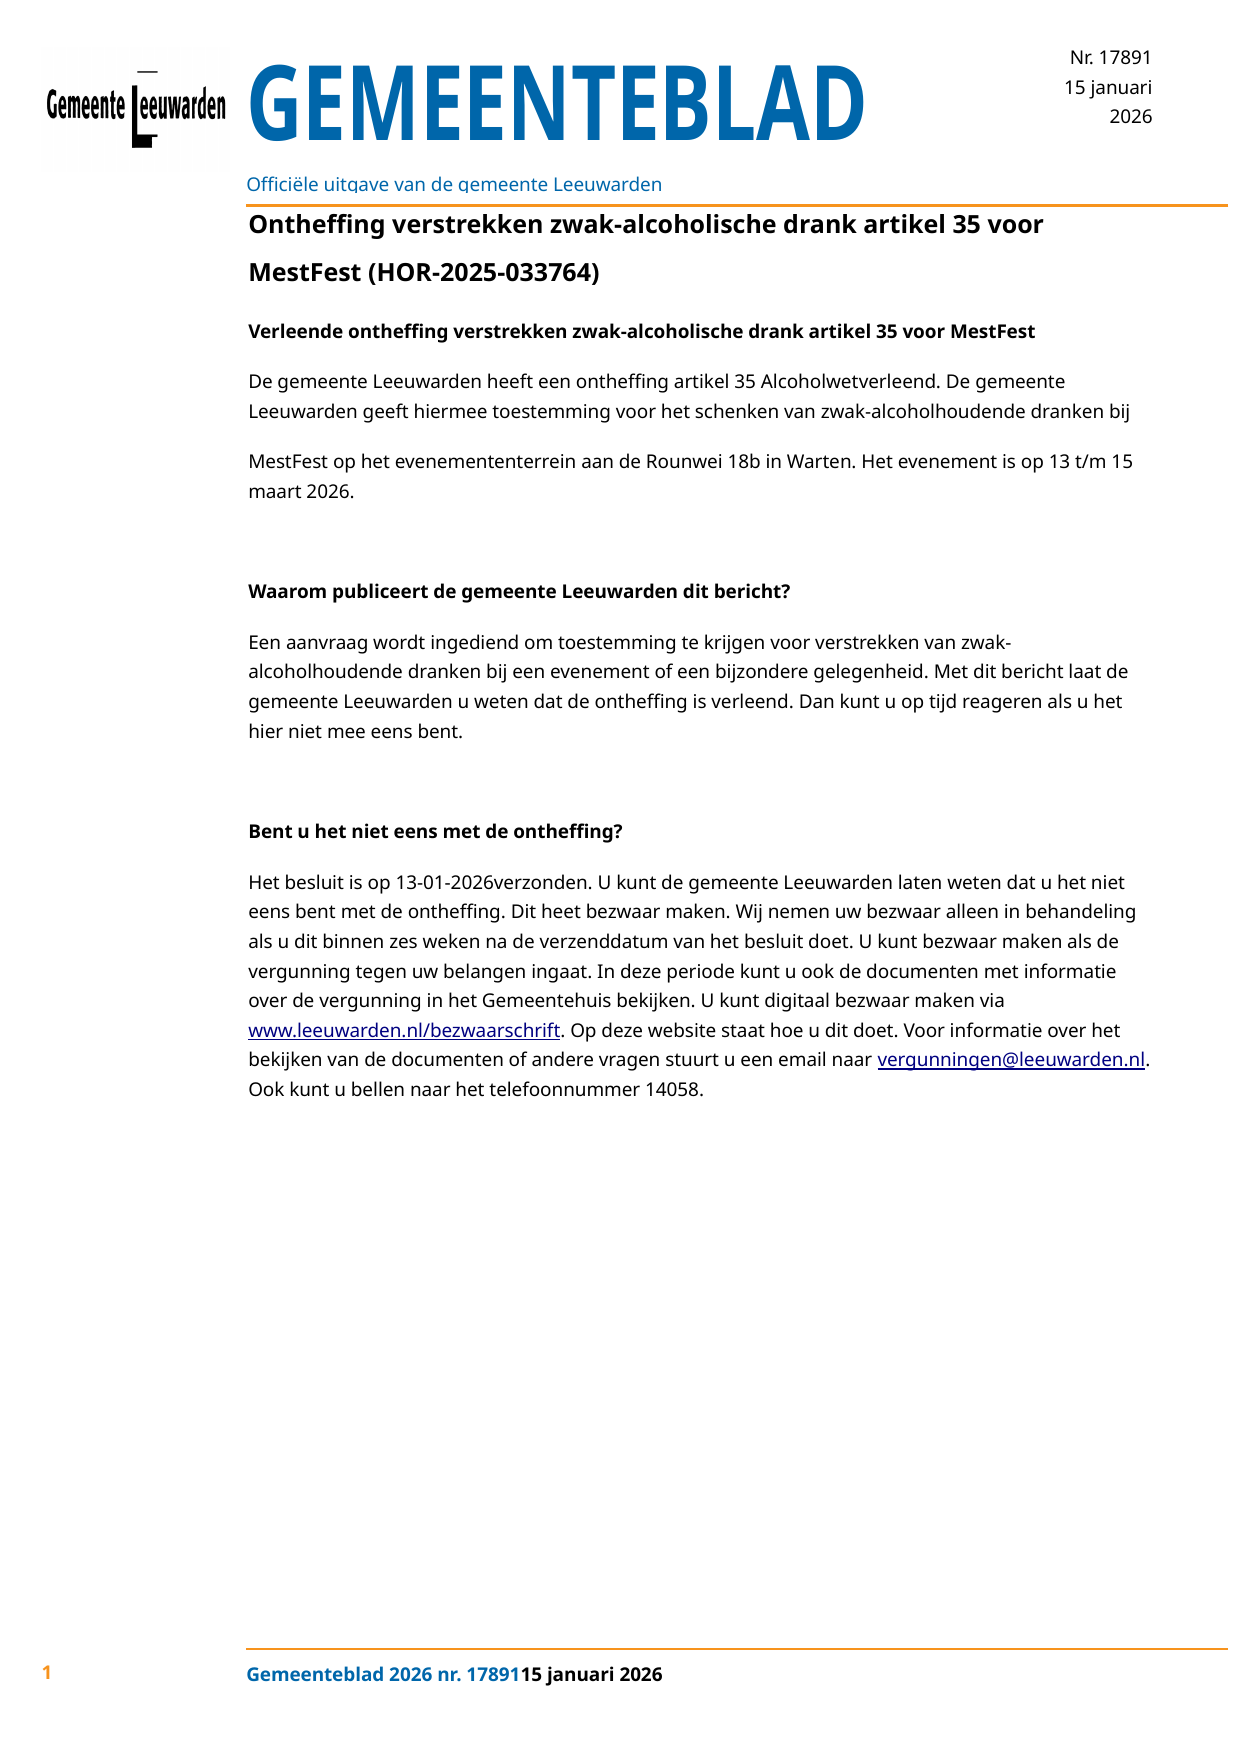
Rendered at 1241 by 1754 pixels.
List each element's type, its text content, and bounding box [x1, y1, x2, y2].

text De gemeente Leeuwarden heeft een ontheffing artikel 35 Alcoholwetverleend. De gemeente Leeuwarden geeft hiermee toestemming voor het schenken van zwak-alcoholhoudende dranken bij [248, 368, 1152, 424]
text MestFest op het evenemententerrein aan de Rounwei 18b in Warten. Het evenement is op 13 t/m 15 maart 2026. [248, 448, 1152, 504]
text Bent u het niet eens met de ontheffing? [248, 819, 1152, 844]
picture [41, 47, 231, 172]
text Ontheffing verstrekken zwak-alcoholische drank artikel 35 voor MestFest (HOR-2025-033764) [248, 207, 1152, 288]
text Verleende ontheffing verstrekken zwak-alcoholische drank artikel 35 voor MestFest [248, 318, 1152, 344]
text Een aanvraag wordt ingediend om toestemming te krijgen voor verstrekken van zwak-alcoholhoudende dranken bij een evenement of een bijzondere gelegenheid. Met dit bericht laat de gemeente Leeuwarden u weten dat de ontheffing is verleend. Dan kunt u op tijd reageren als u het hier niet mee eens bent. [248, 629, 1152, 744]
text Waarom publiceert de gemeente Leeuwarden dit bericht? [248, 579, 1152, 604]
text Het besluit is op 13-01-2026verzonden. U kunt de gemeente Leeuwarden laten weten dat u het niet eens bent met de ontheffing. Dit heet bezwaar maken. Wij nemen uw bezwaar alleen in behandeling als u dit binnen zes weken na de verzenddatum van het besluit doet. U kunt bezwaar maken als de vergunning tegen uw belangen ingaat. In deze periode kunt u ook de documenten met informatie over de vergunning in het Gemeentehuis bekijken. U kunt digitaal bezwaar maken via www.leeuwarden.nl/bezwaarschrift. Op deze website staat hoe u dit doet. Voor informatie over het bekijken van de documenten of andere vragen stuurt u een email naar vergunningen@leeuwarden.nl. Ook kunt u bellen naar het telefoonnummer 14058. [248, 869, 1152, 1102]
